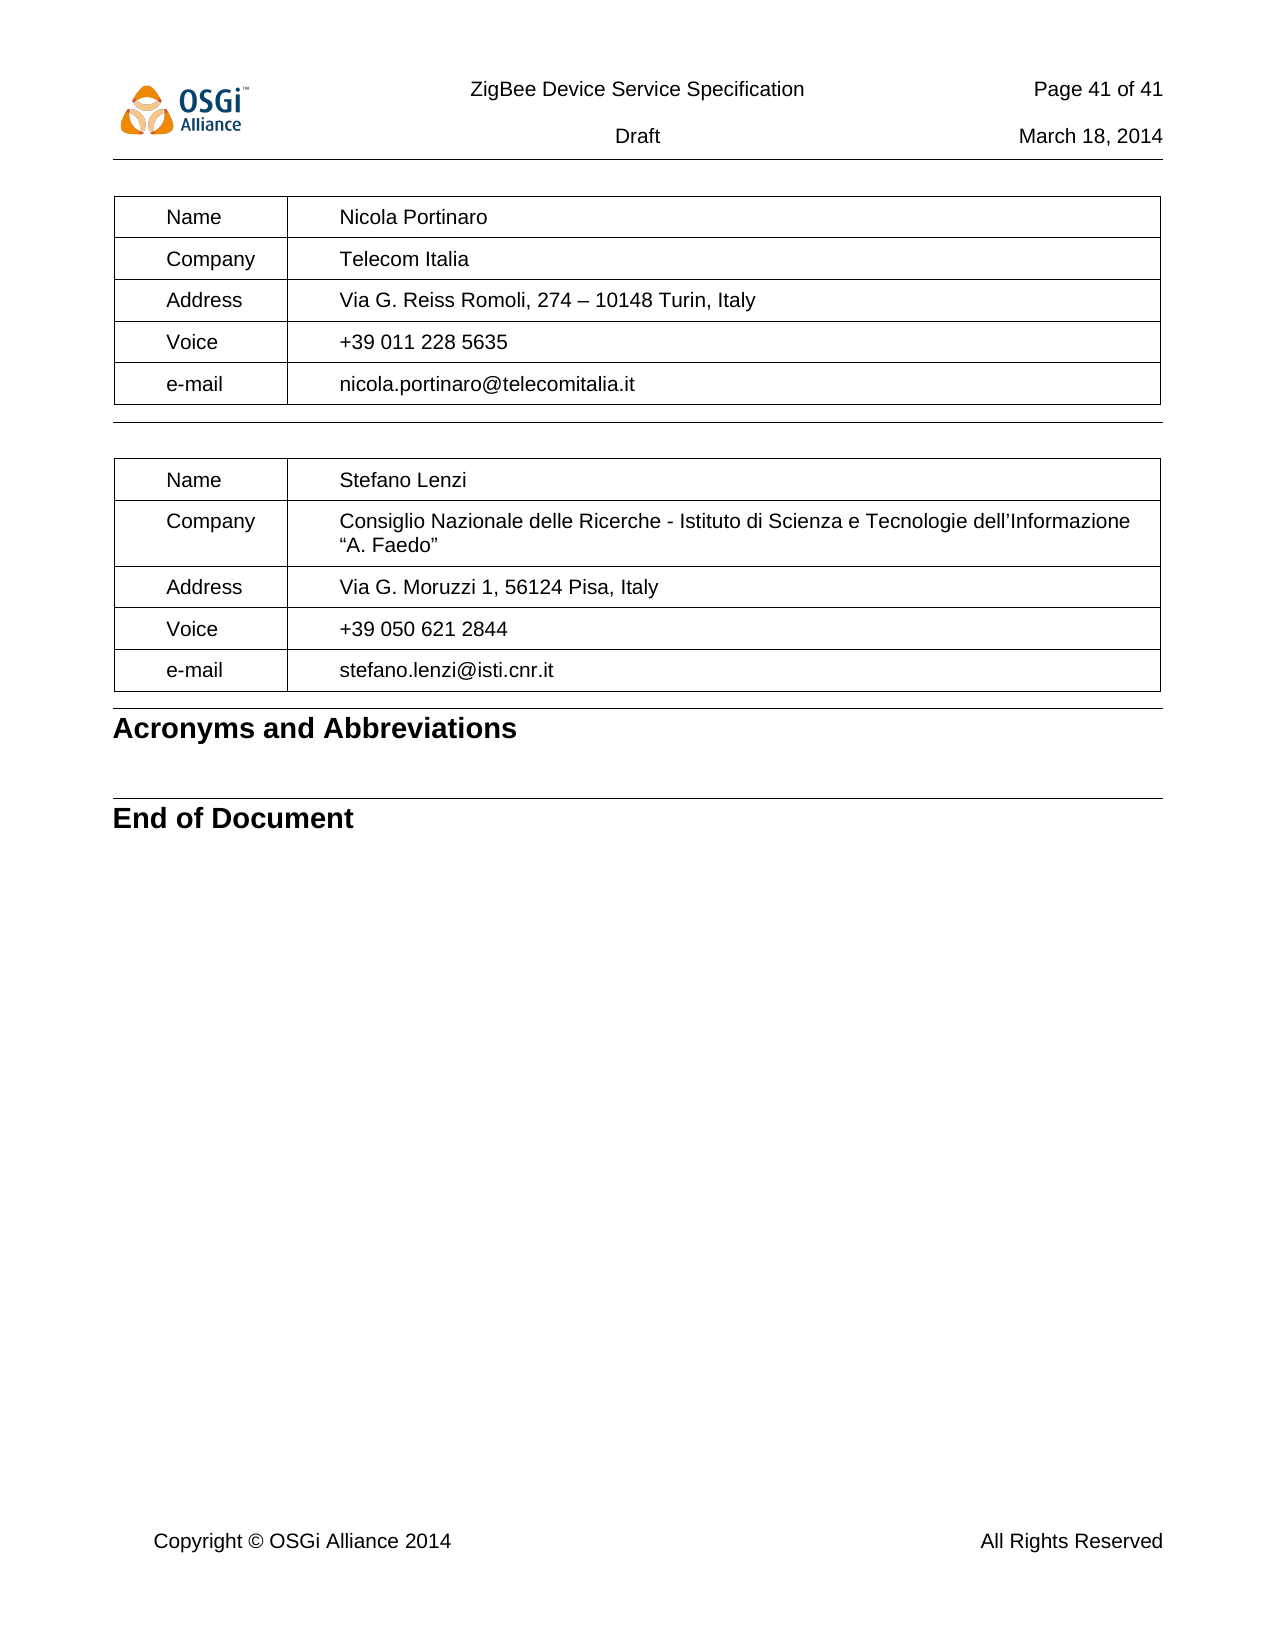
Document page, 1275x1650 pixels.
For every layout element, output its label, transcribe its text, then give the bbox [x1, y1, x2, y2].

table_header Name [115, 459, 287, 500]
table_cell nicola.portinaro@telecomitalia.it [288, 363, 1160, 404]
table_cell Address [115, 567, 287, 607]
table_cell Voice [115, 322, 287, 362]
table_cell e-mail [115, 363, 287, 404]
table_cell Voice [115, 608, 287, 649]
table_header Nicola Portinaro [288, 197, 1160, 237]
table_cell Via G. Reiss Romoli, 274 – 10148 Turin, Italy [288, 280, 1160, 321]
table_cell stefano.lenzi@isti.cnr.it [288, 650, 1160, 691]
table_cell Address [115, 280, 287, 321]
table_cell +39 011 228 5635 [288, 322, 1160, 362]
table_header Name [115, 197, 287, 237]
table_cell Via G. Moruzzi 1, 56124 Pisa, Italy [288, 567, 1160, 607]
table_cell Telecom Italia [288, 238, 1160, 279]
table_cell Consiglio Nazionale delle Ricerche - Istituto di Scienza e Tecnologie dell’Informazione “A. Faedo” [288, 501, 1160, 566]
table_cell Company [115, 501, 287, 566]
picture [113, 78, 257, 142]
subtitle End of Document [112, 799, 1163, 835]
table_cell +39 050 621 2844 [288, 608, 1160, 649]
table_cell e-mail [115, 650, 287, 691]
table_cell Company [115, 238, 287, 279]
subtitle Acronyms and Abbreviations [112, 709, 1163, 745]
table_header Stefano Lenzi [288, 459, 1160, 500]
